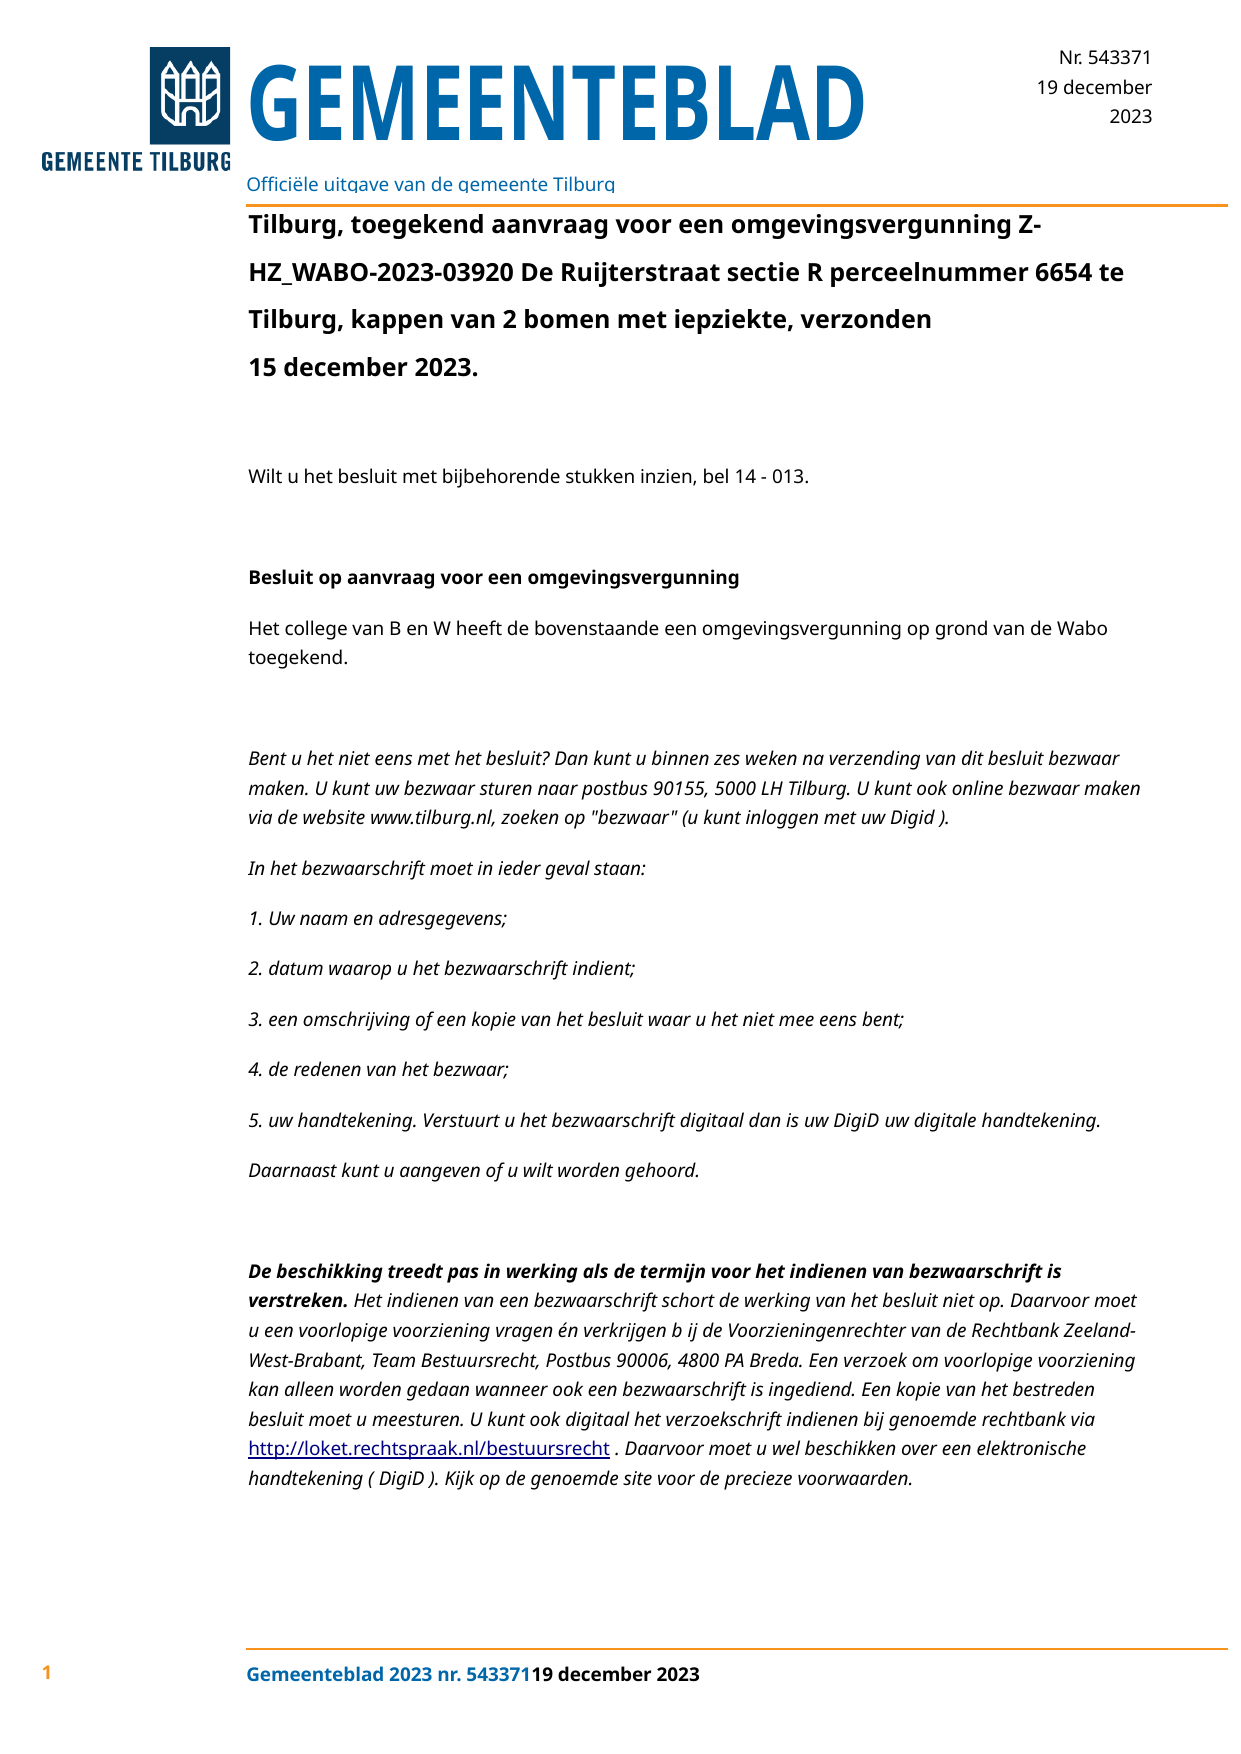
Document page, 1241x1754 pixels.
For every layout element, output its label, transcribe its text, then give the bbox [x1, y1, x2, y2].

text Tilburg, toegekend aanvraag voor een omgevingsvergunning Z-HZ_WABO-2023-03920 De Ruijterstraat sectie R perceelnummer 6654 te Tilburg, kappen van 2 bomen met iepziekte, verzonden 15 december 2023. [248, 207, 1152, 384]
text Besluit op aanvraag voor een omgevingsvergunning [248, 564, 1152, 590]
text 1. Uw naam en adresgegevens; [248, 905, 1152, 931]
text Daarnaast kunt u aangeven of u wilt worden gehoord. [248, 1157, 1152, 1183]
picture [41, 47, 231, 172]
text 5. uw handtekening. Verstuurt u het bezwaarschrift digitaal dan is uw DigiD uw digitale handtekening. [248, 1107, 1152, 1133]
text 2. datum waarop u het bezwaarschrift indient; [248, 956, 1152, 981]
text 4. de redenen van het bezwaar; [248, 1056, 1152, 1082]
text De beschikking treedt pas in werking als de termijn voor het indienen van bezwaarschrift is verstreken. Het indienen van een bezwaarschrift schort de werking van het besluit niet op. Daarvoor moet u een voorlopige voorziening vragen én verkrijgen b ij de Voorzieningenrechter van de Rechtbank Zeeland-West-Brabant, Team Bestuursrecht, Postbus 90006, 4800 PA Breda. Een verzoek om voorlopige voorziening kan alleen worden gedaan wanneer ook een bezwaarschrift is ingediend. Een kopie van het bestreden besluit moet u meesturen. U kunt ook digitaal het verzoekschrift indienen bij genoemde rechtbank via http://loket.rechtspraak.nl/bestuursrecht . Daarvoor moet u wel beschikken over een elektronische handtekening ( DigiD ). Kijk op de genoemde site voor de precieze voorwaarden. [248, 1258, 1152, 1491]
text Wilt u het besluit met bijbehorende stukken inzien, bel 14 - 013. [248, 463, 1152, 489]
text 3. een omschrijving of een kopie van het besluit waar u het niet mee eens bent; [248, 1006, 1152, 1032]
text In het bezwaarschrift moet in ieder geval staan: [248, 855, 1152, 881]
text Het college van B en W heeft de bovenstaande een omgevingsvergunning op grond van de Wabo toegekend. [248, 615, 1152, 670]
text Bent u het niet eens met het besluit? Dan kunt u binnen zes weken na verzending van dit besluit bezwaar maken. U kunt uw bezwaar sturen naar postbus 90155, 5000 LH Tilburg. U kunt ook online bezwaar maken via de website www.tilburg.nl, zoeken op "bezwaar" (u kunt inloggen met uw Digid ). [248, 745, 1152, 830]
